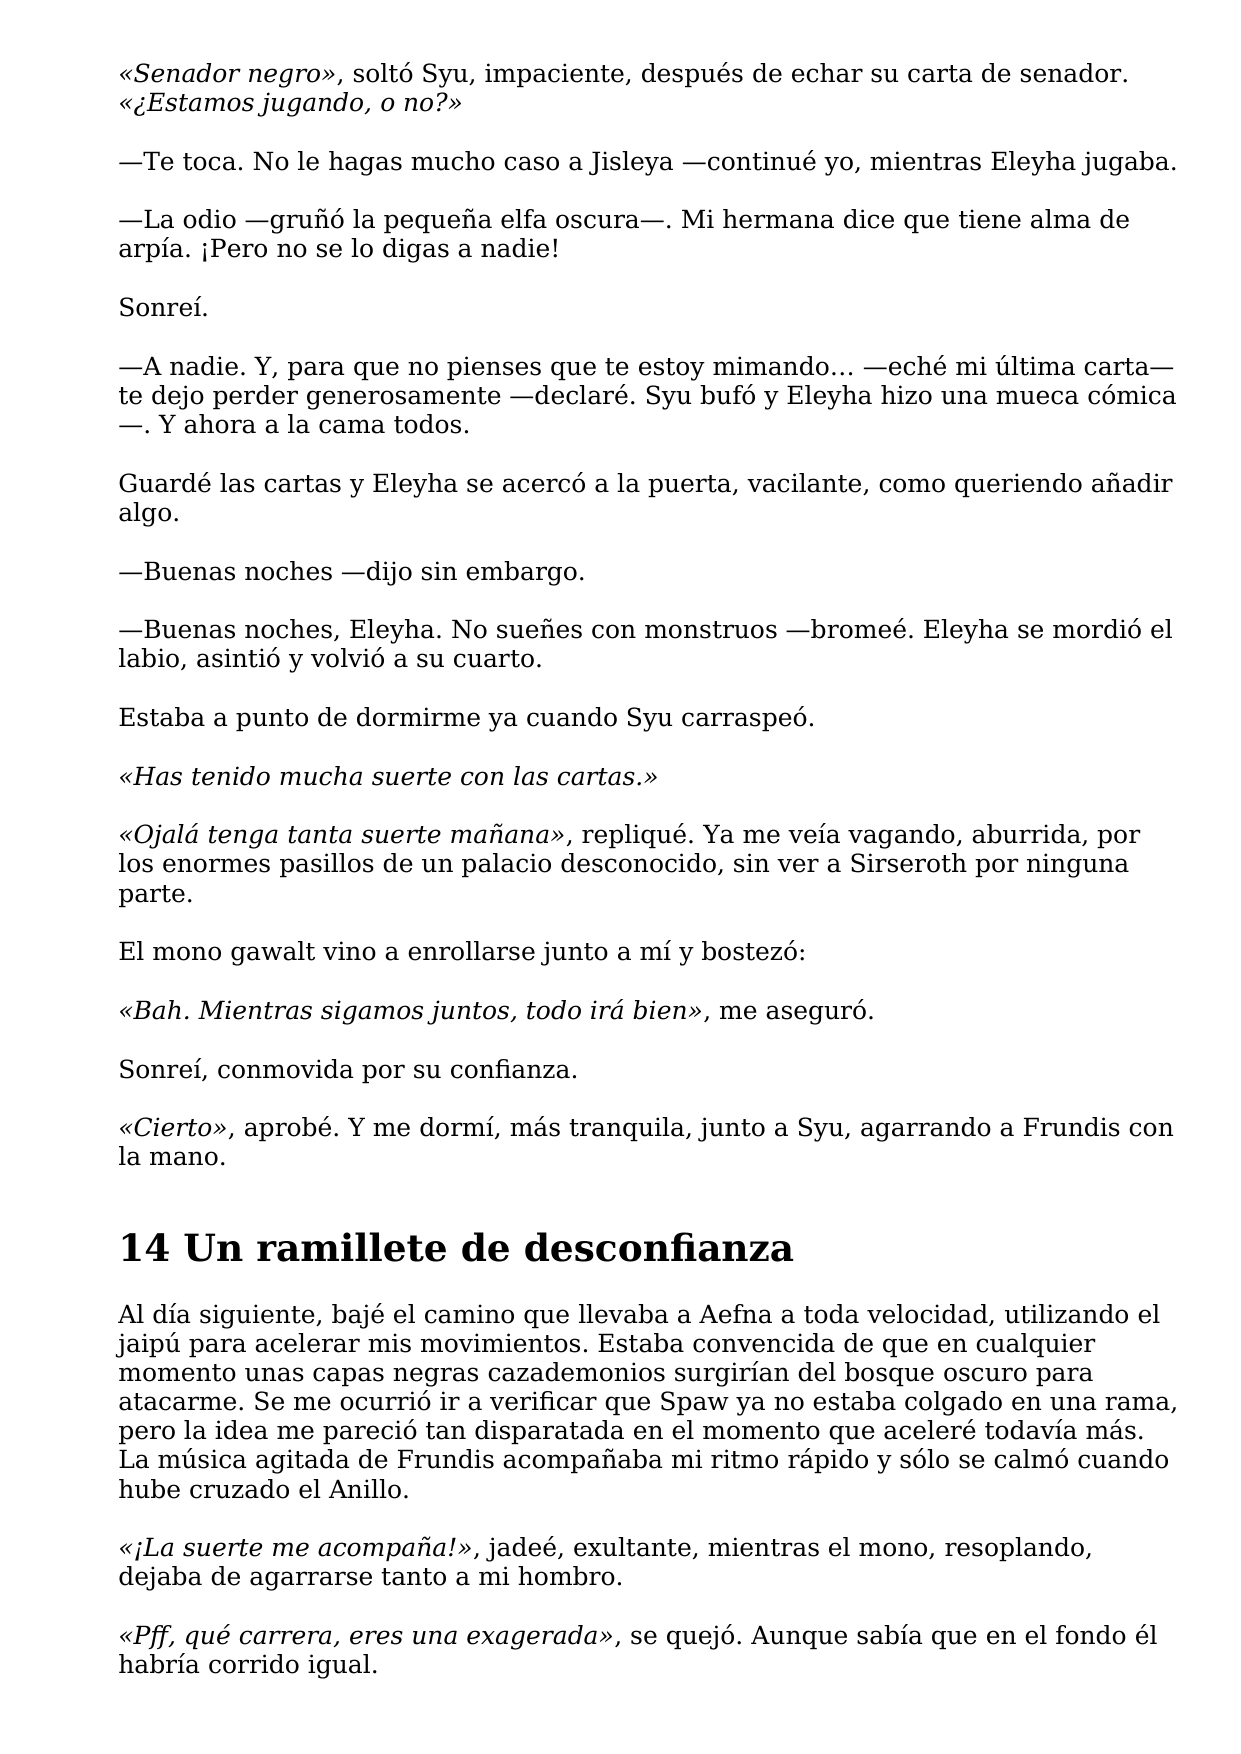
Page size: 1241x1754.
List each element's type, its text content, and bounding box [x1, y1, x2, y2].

text —Te toca. No le hagas mucho caso a Jisleya —continué yo, mientras Eleyha jugaba. [118, 147, 1181, 176]
text «Cierto», aprobé. Y me dormí, más tranquila, junto a Syu, agarrando a Frundis con la mano. [118, 1113, 1181, 1172]
text —Buenas noches, Eleyha. No sueñes con monstruos —bromeé. Eleyha se mordió el labio, asintió y volvió a su cuarto. [118, 615, 1181, 674]
text Sonreí. [118, 293, 1181, 322]
text El mono gawalt vino a enrollarse junto a mí y bostezó: [118, 937, 1181, 967]
text «Bah. Mientras sigamos juntos, todo irá bien», me aseguró. [118, 996, 1181, 1025]
text «Has tenido mucha suerte con las cartas.» [118, 762, 1181, 791]
text —La odio —gruñó la pequeña elfa oscura—. Mi hermana dice que tiene alma de arpía. ¡Pero no se lo digas a nadie! [118, 206, 1181, 264]
text «Senador negro», soltó Syu, impaciente, después de echar su carta de senador. «¿Estamos jugando, o no?» [118, 59, 1181, 117]
text Estaba a punto de dormirme ya cuando Syu carraspeó. [118, 703, 1181, 732]
text —A nadie. Y, para que no pienses que te estoy mimando… —eché mi última carta— te dejo perder generosamente —declaré. Syu bufó y Eleyha hizo una mueca cómica—. Y ahora a la cama todos. [118, 352, 1181, 439]
text —Buenas noches —dijo sin embargo. [118, 557, 1181, 586]
text «Pff, qué carrera, eres una exagerada», se quejó. Aunque sabía que en el fondo él habría corrido igual. [118, 1621, 1181, 1679]
text Al día siguiente, bajé el camino que llevaba a Aefna a toda velocidad, utilizando el jaipú para acelerar mis movimientos. Estaba convencida de que en cualquier momento unas capas negras cazademonios surgirían del bosque oscuro para atacarme. Se me ocurrió ir a verificar que Spaw ya no estaba colgado en una rama, pero la idea me pareció tan disparatada en el momento que aceleré todavía más. La música agitada de Frundis acompañaba mi ritmo rápido y sólo se calmó cuando hube cruzado el Anillo. [118, 1300, 1181, 1504]
subtitle 14 Un ramillete de desconfianza [118, 1226, 1181, 1270]
text «Ojalá tenga tanta suerte mañana», repliqué. Ya me veía vagando, aburrida, por los enormes pasillos de un palacio desconocido, sin ver a Sirseroth por ninguna parte. [118, 821, 1181, 908]
text Sonreí, conmovida por su confianza. [118, 1055, 1181, 1084]
text Guardé las cartas y Eleyha se acercó a la puerta, vacilante, como queriendo añadir algo. [118, 469, 1181, 527]
text «¡La suerte me acompaña!», jadeé, exultante, mientras el mono, resoplando, dejaba de agarrarse tanto a mi hombro. [118, 1533, 1181, 1592]
